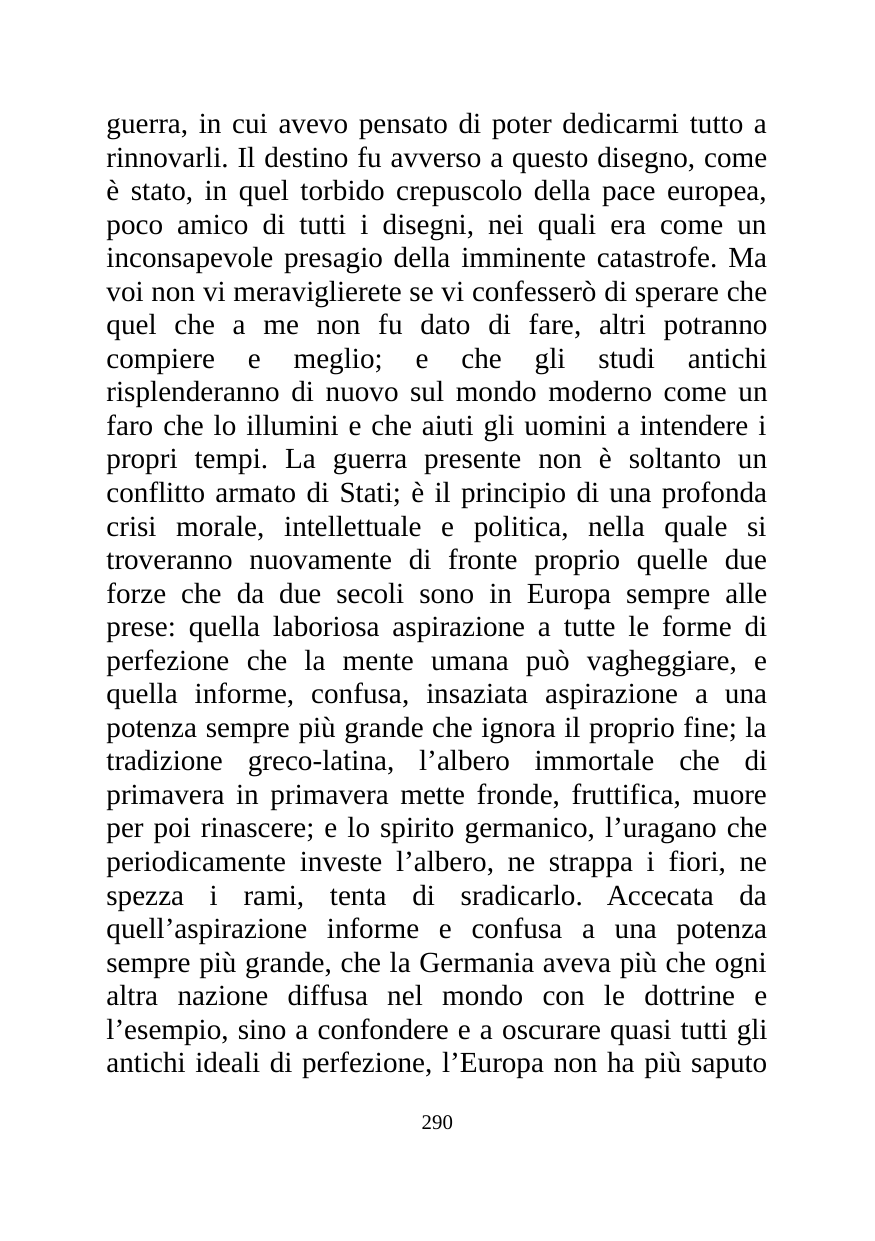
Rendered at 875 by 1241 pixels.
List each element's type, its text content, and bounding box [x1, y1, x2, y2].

text guerra, in cui avevo pensato di poter dedicarmi tutto a rinnovarli. Il destino fu avverso a questo disegno, come è stato, in quel torbido crepuscolo della pace europea, poco amico di tutti i disegni, nei quali era come un inconsapevole presagio della imminente catastrofe. Ma voi non vi meraviglierete se vi confesserò di sperare che quel che a me non fu dato di fare, altri potranno compiere e meglio; e che gli studi antichi risplenderanno di nuovo sul mondo moderno come un faro che lo illumini e che aiuti gli uomini a intendere i propri tempi. La guerra presente non è soltanto un conflitto armato di Stati; è il principio di una profonda crisi morale, intellettuale e politica, nella quale si troveranno nuovamente di fronte proprio quelle due forze che da due secoli sono in Europa sempre alle prese: quella laboriosa aspirazione a tutte le forme di perfezione che la mente umana può vagheggiare, e quella informe, confusa, insaziata aspirazione a una potenza sempre più grande che ignora il proprio fine; la tradizione greco-latina, l’albero immortale che di primavera in primavera mette fronde, fruttifica, muore per poi rinascere; e lo spirito germanico, l’uragano che periodicamente investe l’albero, ne strappa i fiori, ne spezza i rami, tenta di sradicarlo. Accecata da quell’aspirazione informe e confusa a una potenza sempre più grande, che la Germania aveva più che ogni altra nazione diffusa nel mondo con le dottrine e l’esempio, sino a confondere e a oscurare quasi tutti gli antichi ideali di perfezione, l’Europa non ha più saputo [106, 106, 768, 1079]
